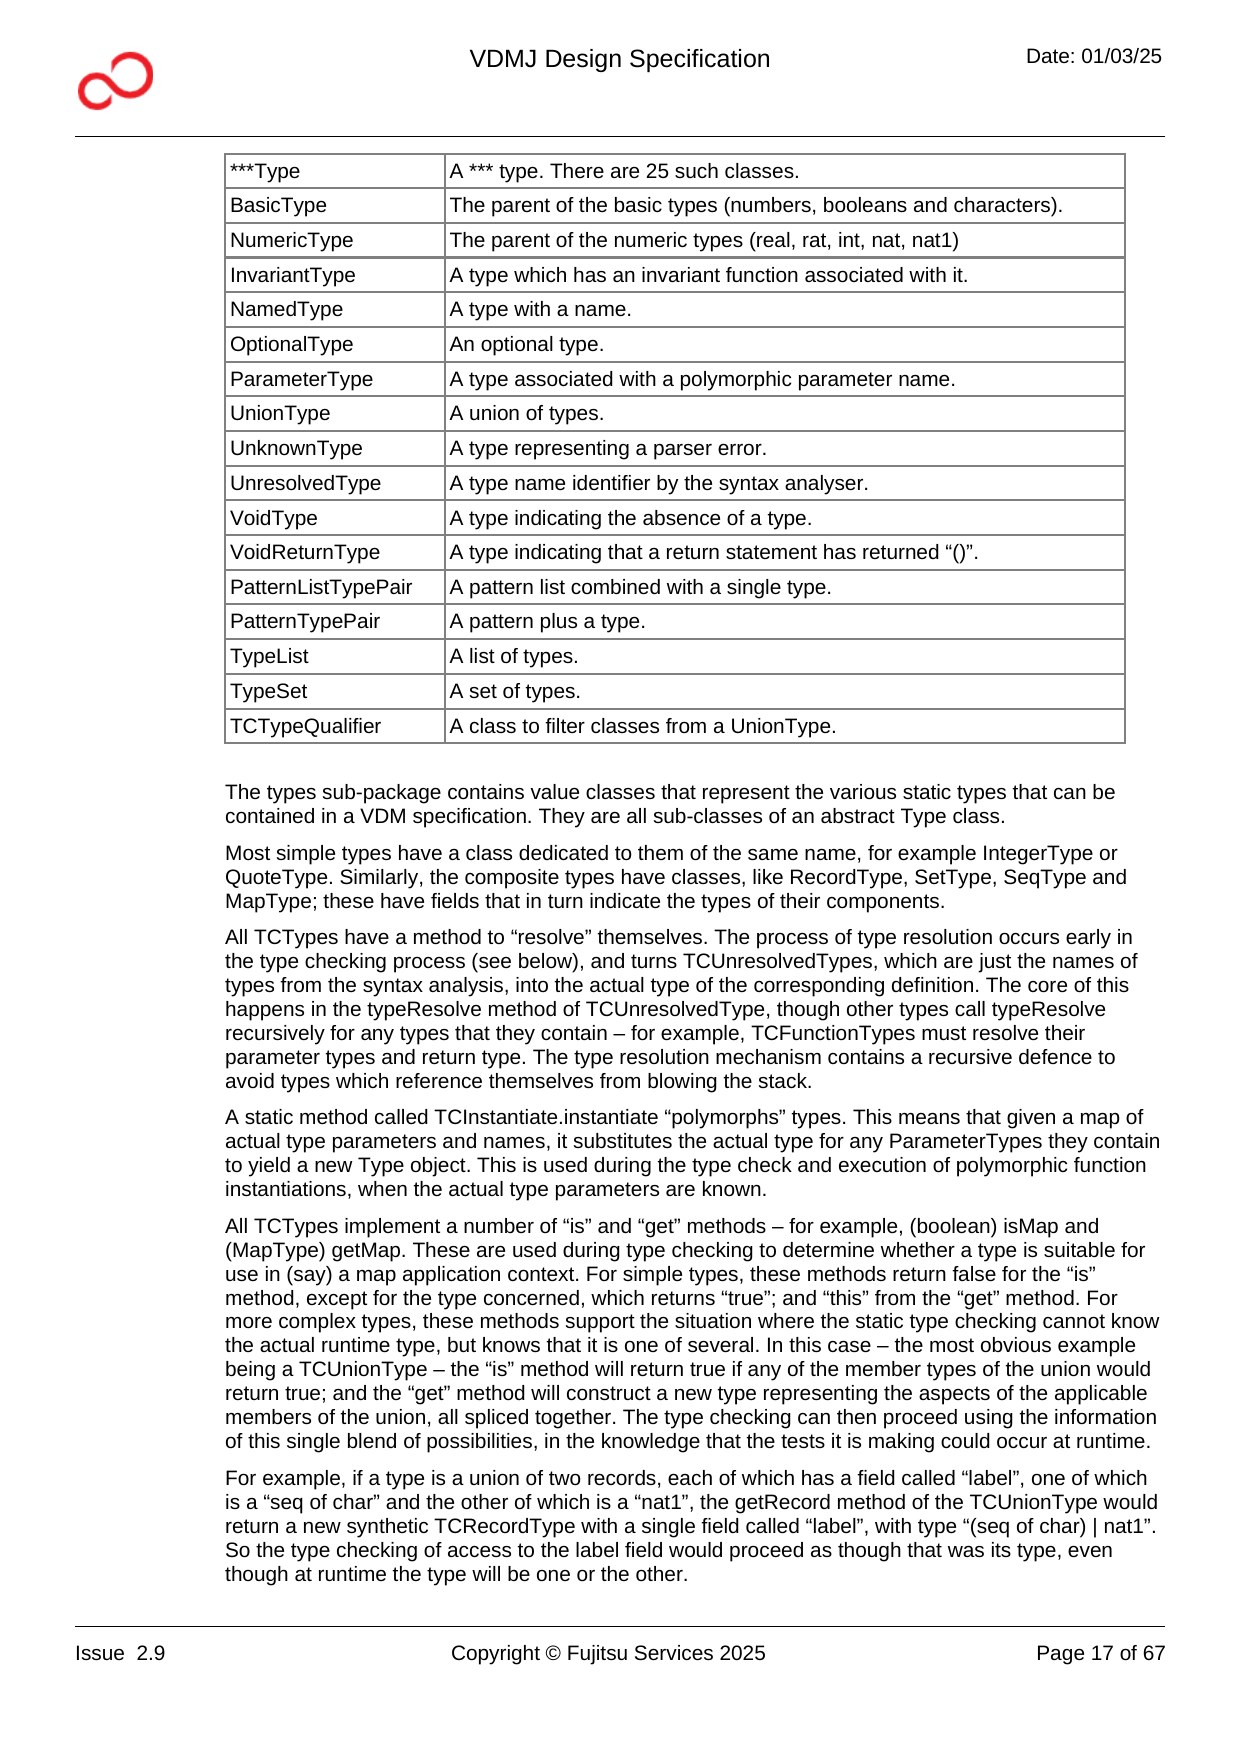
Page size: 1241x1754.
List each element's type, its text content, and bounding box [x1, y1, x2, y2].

table_cell A union of types. [446, 397, 1124, 430]
table_cell ParameterType [226, 363, 444, 395]
table_cell The parent of the basic types (numbers, booleans and characters). [446, 189, 1124, 222]
table_cell NamedType [226, 293, 444, 326]
table_cell PatternListTypePair [226, 571, 444, 603]
text For example, if a type is a union of two records, each of which has a field called “label”, one of which is a “seq of char” and the other of which is a “nat1”, the getRecord method of the TCUnionType would return a new synthetic TCRecordType with a single field called “label”, with type “(seq of char) | nat1”. So the type checking of access to the label field would proceed as though that was its type, even though at runtime the type will be one or the other. [225, 1466, 1165, 1586]
table_cell PatternTypePair [226, 605, 444, 638]
table_cell A type indicating that a return statement has returned “()”. [446, 536, 1124, 569]
table_cell VoidReturnType [226, 536, 444, 569]
text The types sub-package contains value classes that represent the various static types that can be contained in a VDM specification. They are all sub-classes of an abstract Type class. [225, 781, 1165, 828]
table_cell TypeList [226, 640, 444, 673]
table_cell UnionType [226, 397, 444, 430]
table_cell A type with a name. [446, 293, 1124, 326]
table_cell NumericType [226, 224, 444, 256]
text A static method called TCInstantiate.instantiate “polymorphs” types. This means that given a map of actual type parameters and names, it substitutes the actual type for any ParameterTypes they contain to yield a new Type object. This is used during the type check and execution of polymorphic function instantiations, when the actual type parameters are known. [225, 1106, 1165, 1201]
table_cell A type representing a parser error. [446, 432, 1124, 464]
table_cell InvariantType [226, 259, 444, 291]
table_cell A type associated with a polymorphic parameter name. [446, 363, 1124, 395]
table_cell TCTypeQualifier [226, 710, 444, 742]
table_cell An optional type. [446, 328, 1124, 361]
table_cell BasicType [226, 189, 444, 222]
text All TCTypes implement a number of “is” and “get” methods – for example, (boolean) isMap and (MapType) getMap. These are used during type checking to determine whether a type is suitable for use in (say) a map application context. For simple types, these methods return false for the “is” method, except for the type concerned, which returns “true”; and “this” from the “get” method. For more complex types, these methods support the situation where the static type checking cannot know the actual runtime type, but knows that it is one of several. In this case – the most obvious example being a TCUnionType – the “is” method will return true if any of the member types of the union would return true; and the “get” method will construct a new type representing the aspects of the applicable members of the union, all spliced together. The type checking can then proceed using the information of this single blend of possibilities, in the knowledge that the tests it is making could occur at runtime. [225, 1214, 1165, 1453]
table_cell A list of types. [446, 640, 1124, 673]
table_cell A type which has an invariant function associated with it. [446, 259, 1124, 291]
table_cell A class to filter classes from a UnionType. [446, 710, 1124, 742]
table_cell OptionalType [226, 328, 444, 361]
table_cell A type indicating the absence of a type. [446, 501, 1124, 534]
table_cell TypeSet [226, 675, 444, 707]
table_cell The parent of the numeric types (real, rat, int, nat, nat1) [446, 224, 1124, 256]
table_cell A type name identifier by the syntax analyser. [446, 467, 1124, 499]
table_cell A set of types. [446, 675, 1124, 707]
table_cell A pattern plus a type. [446, 605, 1124, 638]
picture [78, 44, 153, 120]
table_cell UnknownType [226, 432, 444, 464]
table_cell ***Type [226, 155, 444, 187]
table_cell A pattern list combined with a single type. [446, 571, 1124, 603]
text Most simple types have a class dedicated to them of the same name, for example IntegerType or QuoteType. Similarly, the composite types have classes, like RecordType, SetType, SeqType and MapType; these have fields that in turn indicate the types of their components. [225, 841, 1165, 913]
table_cell UnresolvedType [226, 467, 444, 499]
table_cell VoidType [226, 501, 444, 534]
table_cell A *** type. There are 25 such classes. [446, 155, 1124, 187]
text All TCTypes have a method to “resolve” themselves. The process of type resolution occurs early in the type checking process (see below), and turns TCUnresolvedTypes, which are just the names of types from the syntax analysis, into the actual type of the corresponding definition. The core of this happens in the typeResolve method of TCUnresolvedType, though other types call typeResolve recursively for any types that they contain – for example, TCFunctionTypes must resolve their parameter types and return type. The type resolution mechanism contains a recursive defence to avoid types which reference themselves from blowing the stack. [225, 925, 1165, 1093]
